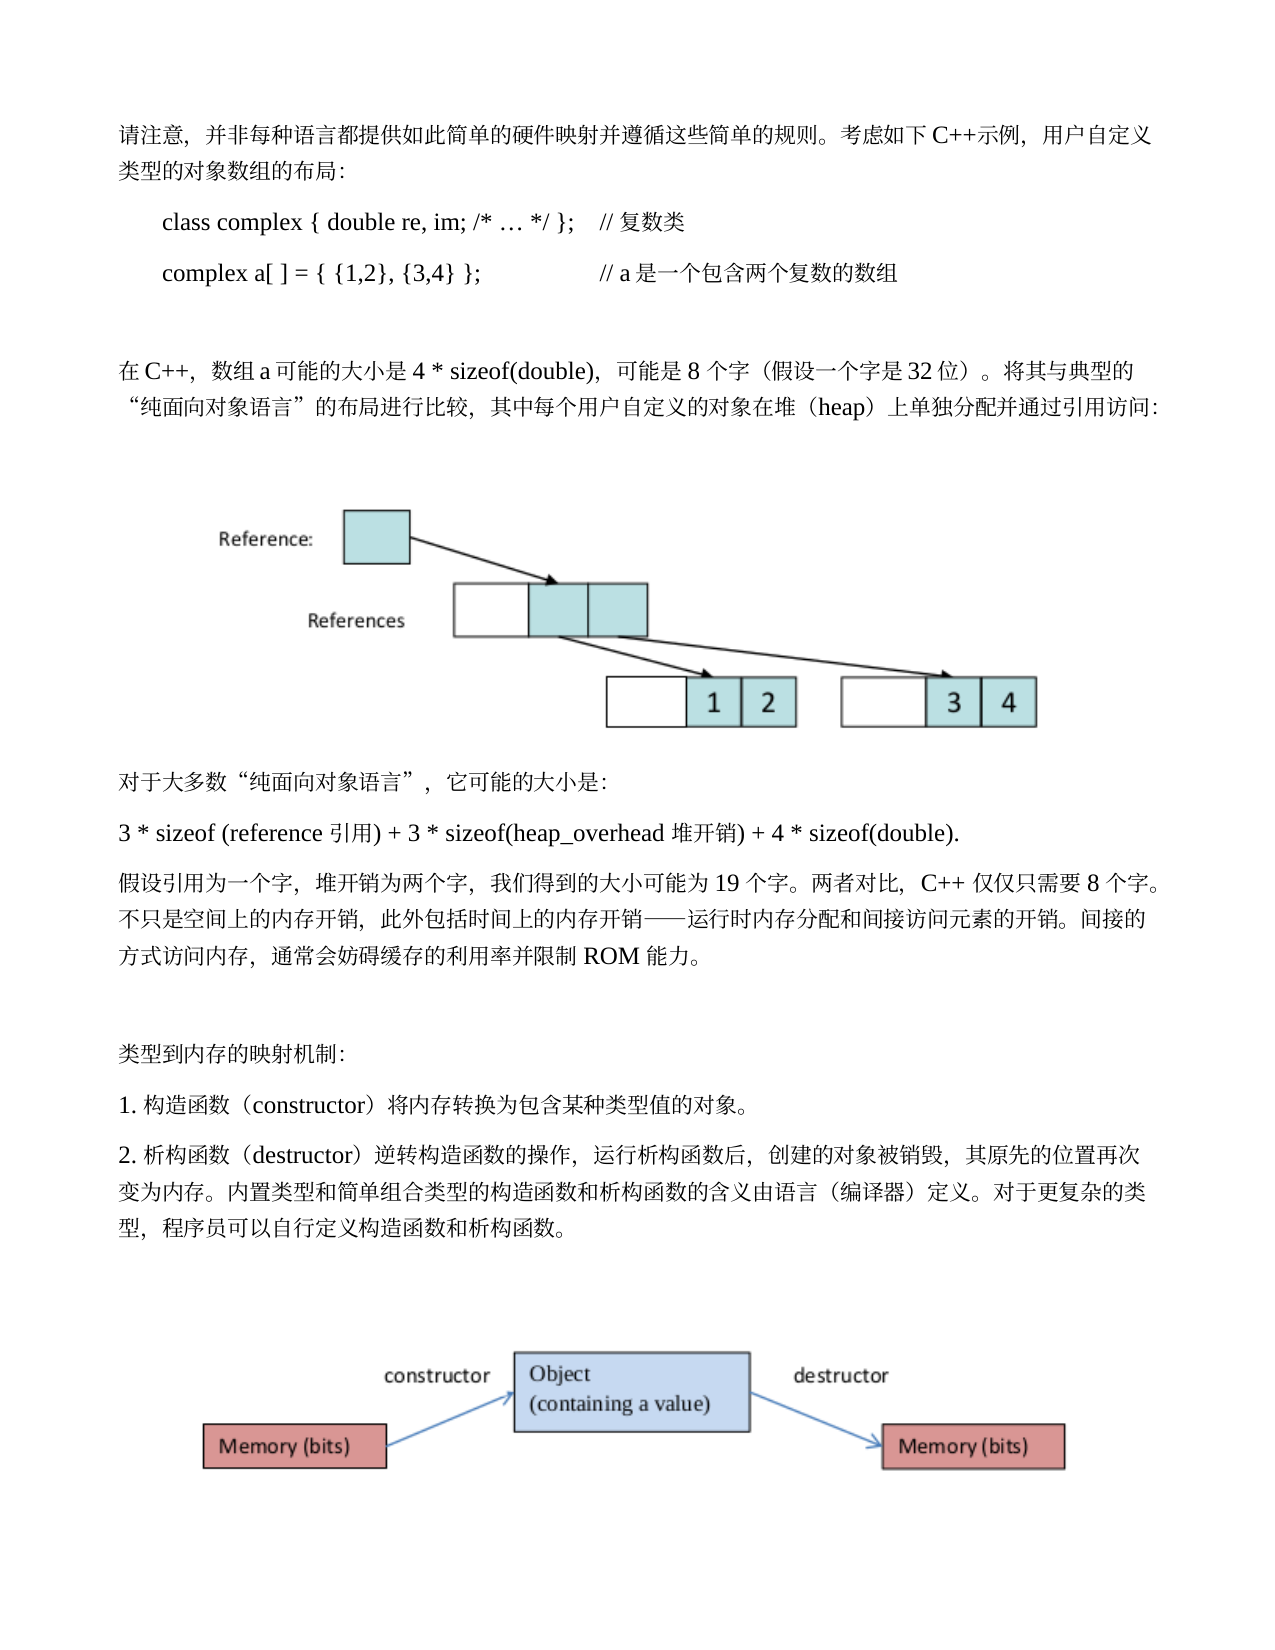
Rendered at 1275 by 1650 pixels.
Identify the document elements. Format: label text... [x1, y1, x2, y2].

text 3 * sizeof (reference 引用) + 3 * sizeof(heap_overhead 堆开销) + 4 * sizeof(double). [118, 816, 1157, 847]
text 类型到内存的映射机制： [118, 1037, 1157, 1069]
picture [189, 488, 1086, 761]
text 请注意，并非每种语言都提供如此简单的硬件映射并遵循这些简单的规则。考虑如下C++示例，用户自定义类型的对象数组的布局： [118, 118, 1157, 186]
text 1. 构造函数（constructor）将内存转换为包含某种类型值的对象。 [118, 1088, 1157, 1119]
text 假设引用为一个字，堆开销为两个字，我们得到的大小可能为 19 个字。两者对比，C++ 仅仅只需要 8 个字。不只是空间上的内存开销，此外包括时间上的内存开销——运行时内存分配和间接访问元素的开销。间接的方式访问内存，通常会妨碍缓存的利用率并限制 ROM 能力。 [118, 867, 1157, 970]
picture [189, 1309, 1086, 1532]
text class complex { double re, im; /* … */ }; // 复数类 [118, 205, 1157, 236]
text complex a[ ] = { {1,2}, {3,4} }; // a是一个包含两个复数的数组 [118, 256, 1157, 287]
text 在C++，数组a可能的大小是 4 * sizeof(double)，可能是 8 个字（假设一个字是32位）。将其与典型的“纯面向对象语言”的布局进行比较，其中每个用户自定义的对象在堆（heap）上单独分配并通过引用访问： [118, 354, 1157, 422]
text 对于大多数“纯面向对象语言”，它可能的大小是： [118, 761, 1157, 797]
text 2. 析构函数（destructor）逆转构造函数的操作，运行析构函数后，创建的对象被销毁，其原先的位置再次变为内存。内置类型和简单组合类型的构造函数和析构函数的含义由语言（编译器）定义。对于更复杂的类型，程序员可以自行定义构造函数和析构函数。 [118, 1139, 1157, 1242]
